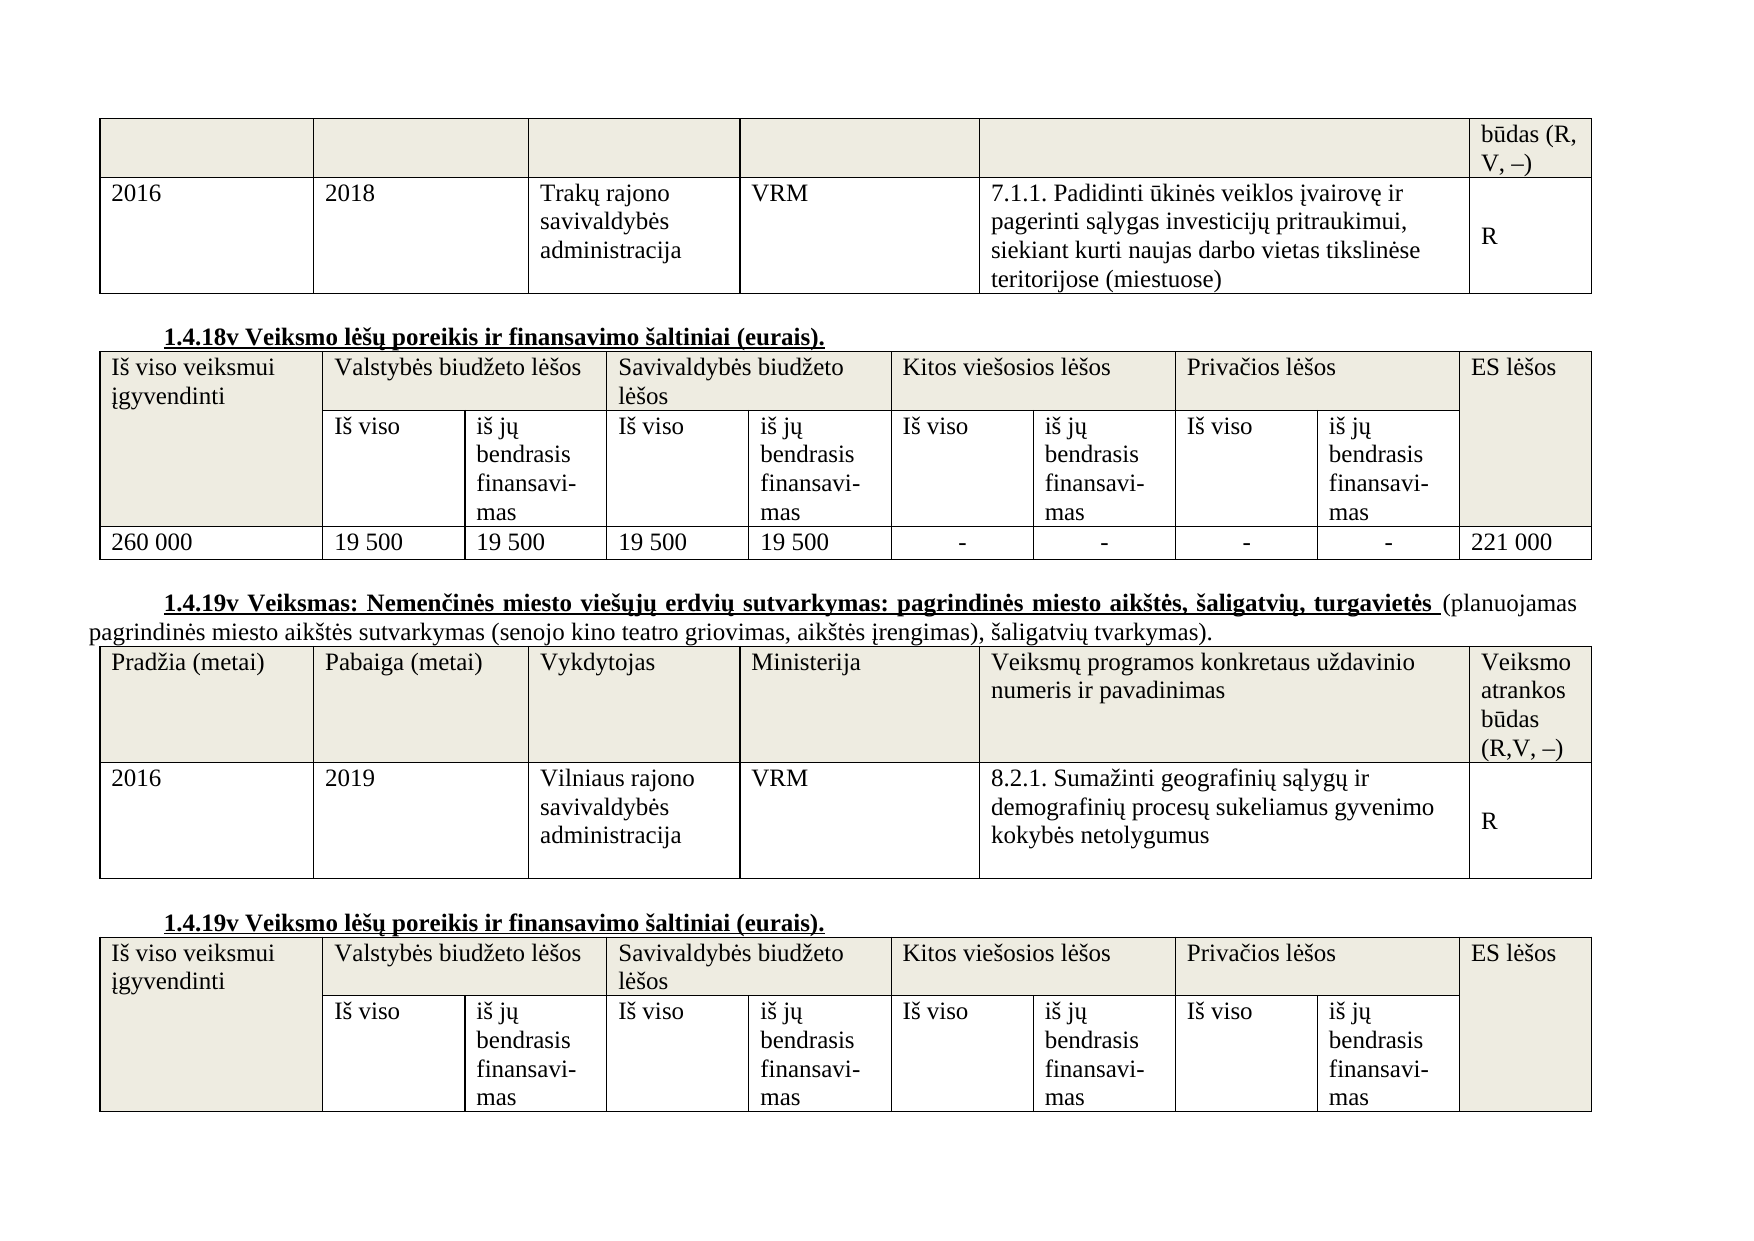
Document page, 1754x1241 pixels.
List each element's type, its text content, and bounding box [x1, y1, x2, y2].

table_cell VRM [741, 763, 979, 878]
table_header Iš viso veiksmui įgyvendinti [101, 352, 322, 526]
table_cell Iš viso [892, 996, 1033, 1111]
table_cell 19 500 [323, 527, 464, 558]
table_header ES lėšos [1460, 352, 1591, 526]
table_cell Vilniaus rajono savivaldybės administracija [529, 763, 739, 878]
table_header [741, 119, 979, 177]
table_header Pabaiga (metai) [314, 647, 528, 762]
table_cell iš jų bendrasis finansavi- mas [1318, 996, 1459, 1111]
table_cell Trakų rajono savivaldybės administracija [529, 178, 739, 293]
table_header Vykdytojas [529, 647, 739, 762]
table_cell Iš viso [892, 411, 1033, 526]
table_header Kitos viešosios lėšos [892, 938, 1175, 995]
table_header Valstybės biudžeto lėšos [323, 938, 606, 995]
table_cell Iš viso [323, 411, 464, 526]
table_cell 2016 [101, 763, 313, 878]
table_header Privačios lėšos [1176, 938, 1459, 995]
table_cell 2019 [314, 763, 528, 878]
table_header Pradžia (metai) [101, 647, 313, 762]
text 1.4.18v Veiksmo lėšų poreikis ir finansavimo šaltiniai (eurais). [89, 322, 1577, 351]
table_header [529, 119, 739, 177]
table_header [101, 119, 313, 177]
table_header Valstybės biudžeto lėšos [323, 352, 606, 410]
table_cell iš jų bendrasis finansavi- mas [1034, 996, 1175, 1111]
table_cell iš jų bendrasis finansavi- mas [1318, 411, 1459, 526]
table_header Savivaldybės biudžeto lėšos [607, 938, 891, 995]
table_header [314, 119, 528, 177]
table_header Kitos viešosios lėšos [892, 352, 1175, 410]
table_cell R [1470, 763, 1591, 878]
table_cell - [892, 527, 1033, 558]
table_header Savivaldybės biudžeto lėšos [607, 352, 891, 410]
table_cell 19 500 [749, 527, 891, 558]
table_cell 7.1.1. Padidinti ūkinės veiklos įvairovę ir pagerinti sąlygas investicijų pritraukimui, siekiant kurti naujas darbo vietas tikslinėse teritorijose (miestuose) [980, 178, 1469, 293]
table_cell VRM [741, 178, 979, 293]
table_cell iš jų bendrasis finansavi- mas [466, 996, 606, 1111]
table_cell 2016 [101, 178, 313, 293]
table_cell Iš viso [607, 411, 748, 526]
table_cell iš jų bendrasis finansavi- mas [749, 996, 891, 1111]
table_header Veiksmų programos konkretaus uždavinio numeris ir pavadinimas [980, 647, 1469, 762]
table_cell 260 000 [101, 527, 322, 558]
table_cell Iš viso [607, 996, 748, 1111]
table_cell - [1034, 527, 1175, 558]
table_cell 19 500 [466, 527, 606, 558]
table_cell Iš viso [323, 996, 464, 1111]
table_header būdas (R, V, –) [1470, 119, 1591, 177]
table_cell - [1318, 527, 1459, 558]
text 1.4.19v Veiksmas: Nemenčinės miesto viešųjų erdvių sutvarkymas: pagrindinės miesto aikštės, šaligatvių, turgavietės (planuojamas pagrindinės miesto aikštės sutvarkymas (senojo kino teatro griovimas, aikštės įrengimas), šaligatvių tvarkymas). [89, 588, 1577, 646]
table_cell 8.2.1. Sumažinti geografinių sąlygų ir demografinių procesų sukeliamus gyvenimo kokybės netolygumus [980, 763, 1469, 878]
table_cell - [1176, 527, 1317, 558]
table_cell Iš viso [1176, 411, 1317, 526]
text 1.4.19v Veiksmo lėšų poreikis ir finansavimo šaltiniai (eurais). [89, 908, 1577, 937]
table_cell 221 000 [1460, 527, 1591, 558]
table_header Privačios lėšos [1176, 352, 1459, 410]
table_header Veiksmo atrankos būdas (R,V, –) [1470, 647, 1591, 762]
table_cell iš jų bendrasis finansavi- mas [749, 411, 891, 526]
table_cell 19 500 [607, 527, 748, 558]
table_cell iš jų bendrasis finansavi- mas [1034, 411, 1175, 526]
table_header [980, 119, 1469, 177]
table_cell Iš viso [1176, 996, 1317, 1111]
table_header Ministerija [741, 647, 979, 762]
table_header Iš viso veiksmui įgyvendinti [101, 938, 322, 1111]
table_cell R [1470, 178, 1591, 293]
table_cell iš jų bendrasis finansavi- mas [466, 411, 606, 526]
table_cell 2018 [314, 178, 528, 293]
table_header ES lėšos [1460, 938, 1591, 1111]
